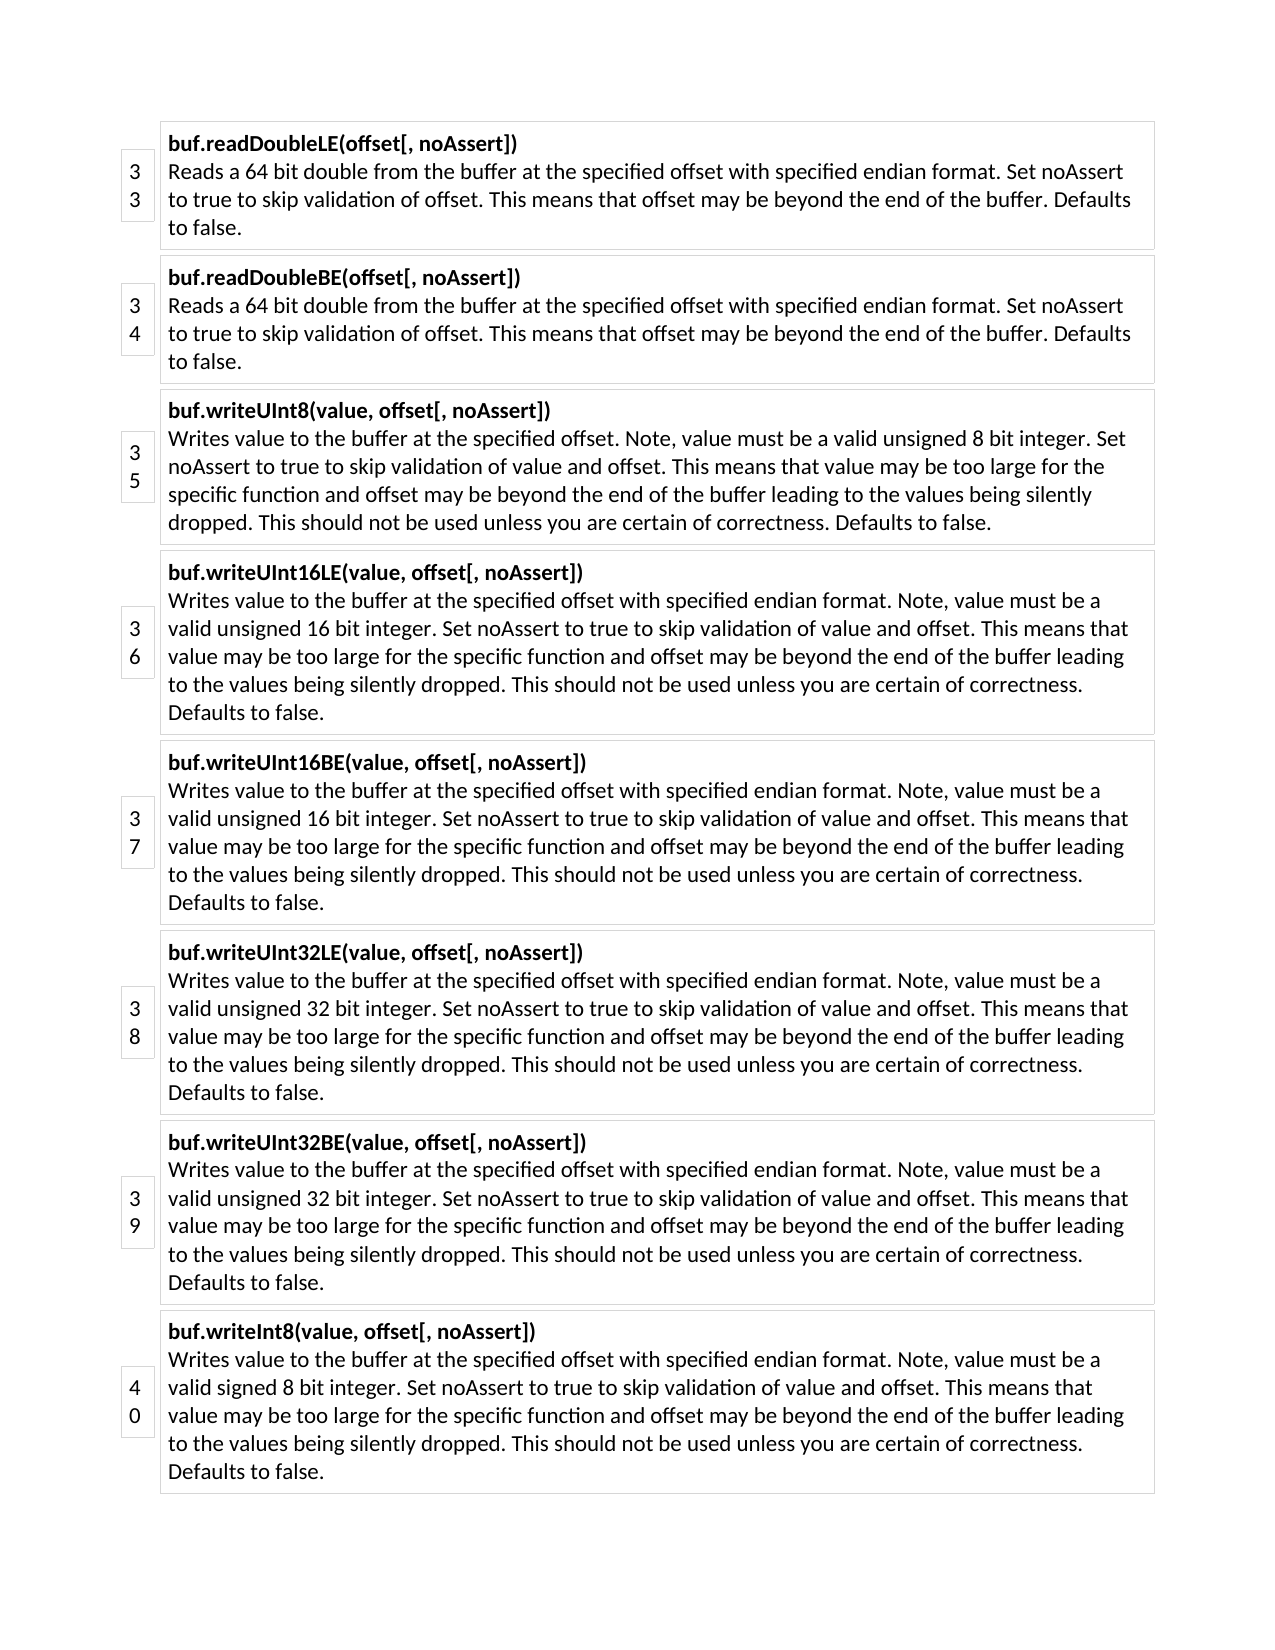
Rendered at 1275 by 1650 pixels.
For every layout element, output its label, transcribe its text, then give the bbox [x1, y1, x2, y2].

table_cell 38 [118, 927, 157, 1117]
table_cell buf.readDoubleBE(offset[, noAssert]) Reads a 64 bit double from the buffer at the specified offset with specified endian format. Set noAssert to true to skip validation of offset. This means that offset may be beyond the end of the buffer. Defaults to false. [157, 252, 1157, 386]
table_cell buf.writeUInt32BE(value, offset[, noAssert]) Writes value to the buffer at the specified offset with specified endian format. Note, value must be a valid unsigned 32 bit integer. Set noAssert to true to skip validation of value and offset. This means that value may be too large for the specific function and offset may be beyond the end of the buffer leading to the values being silently dropped. This should not be used unless you are certain of correctness. Defaults to false. [157, 1117, 1157, 1307]
table_cell buf.readDoubleLE(offset[, noAssert]) Reads a 64 bit double from the buffer at the specified offset with specified endian format. Set noAssert to true to skip validation of offset. This means that offset may be beyond the end of the buffer. Defaults to false. [157, 118, 1157, 252]
table_cell 34 [118, 252, 157, 386]
table_cell buf.writeUInt16LE(value, offset[, noAssert]) Writes value to the buffer at the specified offset with specified endian format. Note, value must be a valid unsigned 16 bit integer. Set noAssert to true to skip validation of value and offset. This means that value may be too large for the specific function and offset may be beyond the end of the buffer leading to the values being silently dropped. This should not be used unless you are certain of correctness. Defaults to false. [157, 548, 1157, 737]
table_cell 33 [118, 118, 157, 252]
table_cell 36 [118, 548, 157, 737]
table_cell buf.writeInt8(value, offset[, noAssert]) Writes value to the buffer at the specified offset with specified endian format. Note, value must be a valid signed 8 bit integer. Set noAssert to true to skip validation of value and offset. This means that value may be too large for the specific function and offset may be beyond the end of the buffer leading to the values being silently dropped. This should not be used unless you are certain of correctness. Defaults to false. [157, 1307, 1157, 1496]
table_cell 39 [118, 1117, 157, 1307]
table_cell buf.writeUInt16BE(value, offset[, noAssert]) Writes value to the buffer at the specified offset with specified endian format. Note, value must be a valid unsigned 16 bit integer. Set noAssert to true to skip validation of value and offset. This means that value may be too large for the specific function and offset may be beyond the end of the buffer leading to the values being silently dropped. This should not be used unless you are certain of correctness. Defaults to false. [157, 737, 1157, 927]
table_cell 40 [118, 1307, 157, 1496]
table_cell 35 [118, 386, 157, 547]
table_cell buf.writeUInt32LE(value, offset[, noAssert]) Writes value to the buffer at the specified offset with specified endian format. Note, value must be a valid unsigned 32 bit integer. Set noAssert to true to skip validation of value and offset. This means that value may be too large for the specific function and offset may be beyond the end of the buffer leading to the values being silently dropped. This should not be used unless you are certain of correctness. Defaults to false. [157, 927, 1157, 1117]
table_cell 37 [118, 737, 157, 927]
table_cell buf.writeUInt8(value, offset[, noAssert]) Writes value to the buffer at the specified offset. Note, value must be a valid unsigned 8 bit integer. Set noAssert to true to skip validation of value and offset. This means that value may be too large for the specific function and offset may be beyond the end of the buffer leading to the values being silently dropped. This should not be used unless you are certain of correctness. Defaults to false. [157, 386, 1157, 547]
